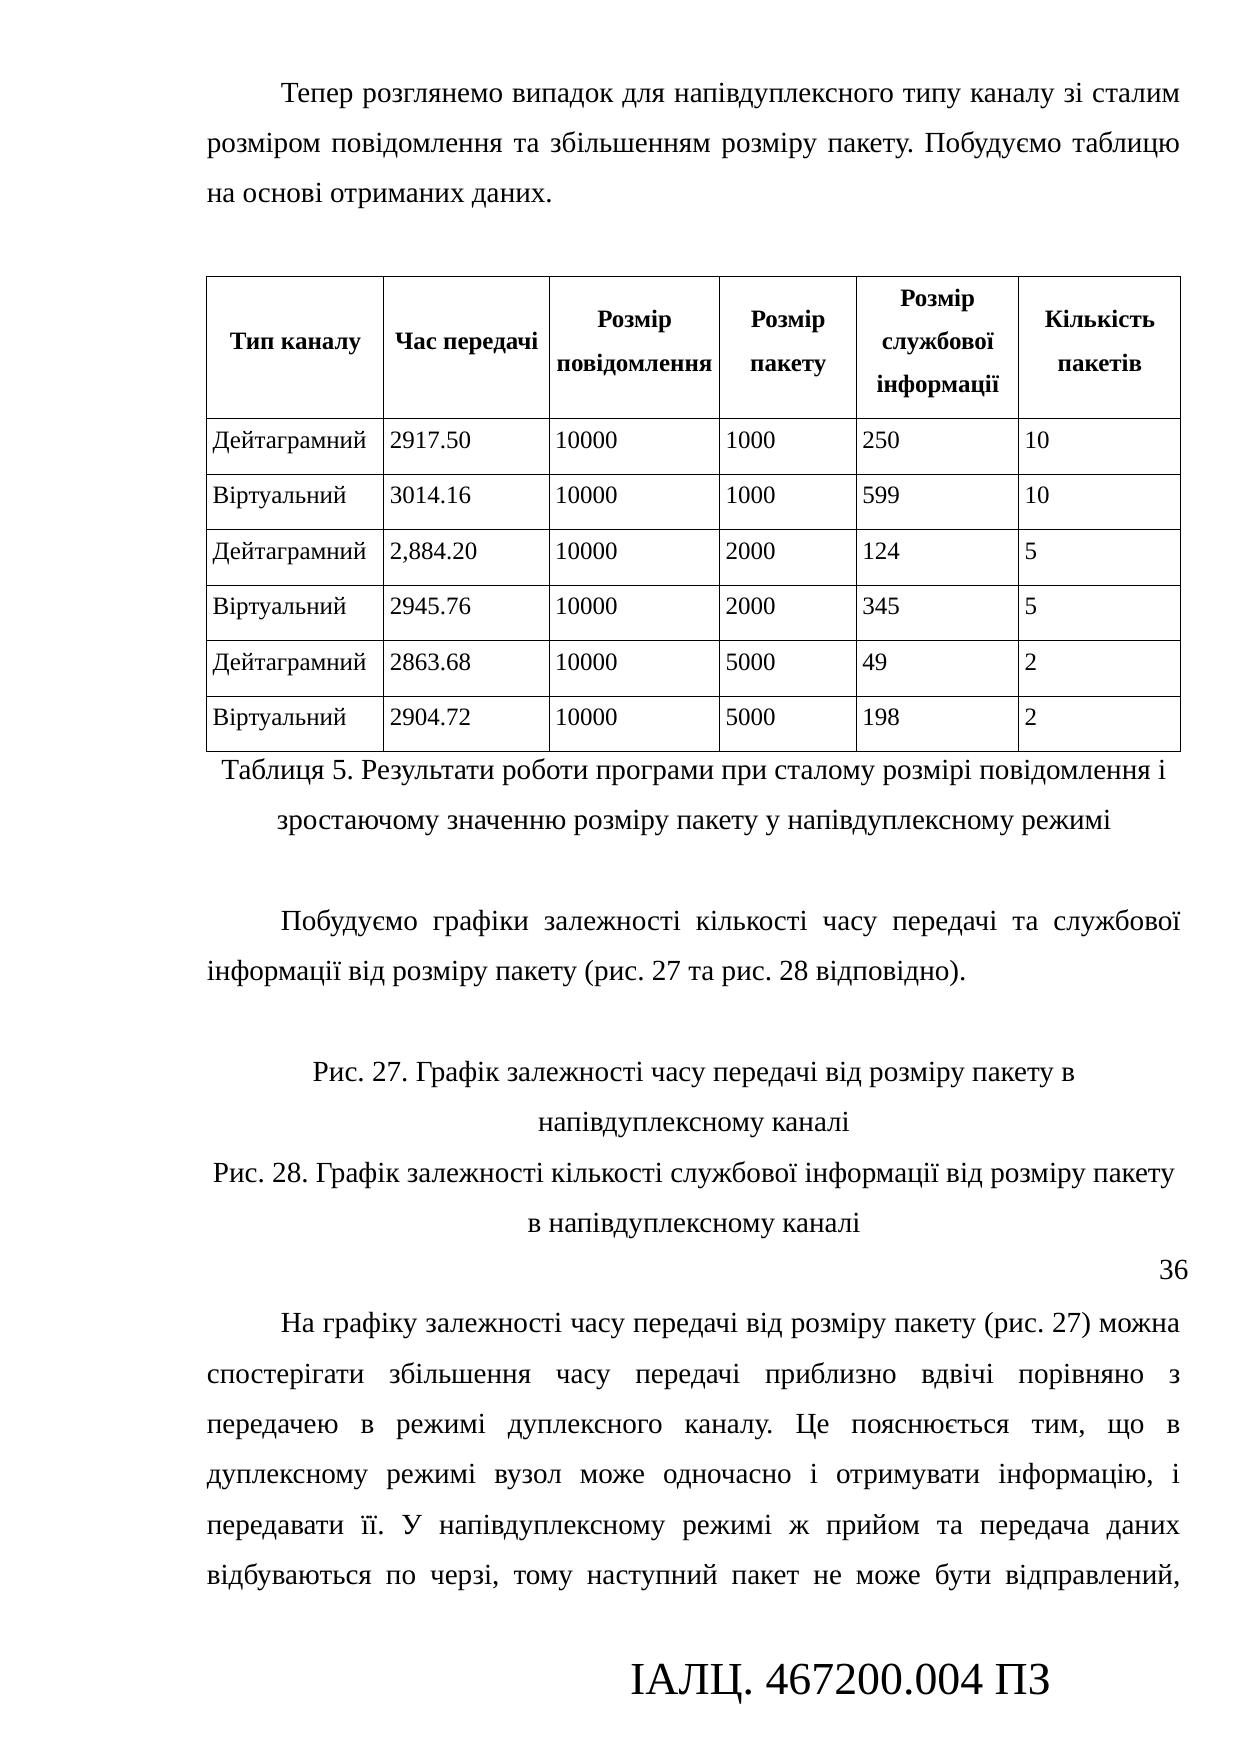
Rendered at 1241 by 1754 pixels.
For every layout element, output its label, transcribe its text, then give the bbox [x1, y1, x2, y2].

table_cell 10 [1019, 419, 1180, 473]
table_cell Дейтаграмний [207, 419, 383, 473]
table_cell 10000 [550, 419, 719, 473]
table_cell Дейтаграмний [207, 641, 383, 696]
table_cell 599 [857, 475, 1018, 529]
text Тепер розглянемо випадок для напівдуплексного типу каналу зі сталим розміром повідомлення та збільшенням розміру пакету. Побудуємо таблицю на основі отриманих даних. [207, 75, 1181, 209]
table_cell 10 [1019, 475, 1180, 529]
table_cell 2 [1019, 641, 1180, 696]
table_cell 124 [857, 530, 1018, 584]
table_cell 5000 [720, 697, 856, 751]
table_cell 2000 [720, 586, 856, 640]
table_cell 3014.16 [384, 475, 549, 529]
table_header Кількість пакетів [1019, 277, 1180, 418]
table_cell 10000 [550, 586, 719, 640]
table_cell 10000 [550, 641, 719, 696]
table_cell 2 [1019, 697, 1180, 751]
table_cell 10000 [550, 475, 719, 529]
table_cell 2863.68 [384, 641, 549, 696]
text 36 [1146, 1252, 1201, 1286]
table_cell 1000 [720, 419, 856, 473]
text На графіку залежності часу передачі від розміру пакету (рис. 27) можна спостерігати збільшення часу передачі приблизно вдвічі порівняно з передачею в режимі дуплексного каналу. Це пояснюється тим, що в дуплексному режимі вузол може одночасно і отримувати інформацію, і передавати її. У напівдуплексному режимі ж прийом та передача даних відбуваються по черзі, тому наступний пакет не може бути відправлений, [207, 1306, 1181, 1591]
table_cell 10000 [550, 697, 719, 751]
text Побудуємо графіки залежності кількості часу передачі та службової інформації від розміру пакету (рис. 27 та рис. 28 відповідно). [207, 903, 1181, 987]
table_cell 5 [1019, 530, 1180, 584]
table_cell 198 [857, 697, 1018, 751]
table_cell 345 [857, 586, 1018, 640]
table_cell 10000 [550, 530, 719, 584]
table_cell Дейтаграмний [207, 530, 383, 584]
table_cell 2917.50 [384, 419, 549, 473]
table_cell 2945.76 [384, 586, 549, 640]
table_cell Віртуальний [207, 697, 383, 751]
table_cell Віртуальний [207, 586, 383, 640]
table_cell 2,884.20 [384, 530, 549, 584]
table_header Розмір повідомлення [550, 277, 719, 418]
table_cell 2000 [720, 530, 856, 584]
table_cell 5 [1019, 586, 1180, 640]
text Таблиця 5. Результати роботи програми при сталому розмірі повідомлення і зростаючому значенню розміру пакету у напівдуплексному режимі [207, 752, 1181, 836]
table_header Час передачі [384, 277, 549, 418]
table_cell 1000 [720, 475, 856, 529]
text Рис. 27. Графік залежності часу передачі від розміру пакету в [207, 1054, 1181, 1088]
table_cell 49 [857, 641, 1018, 696]
table_header Розмір пакету [720, 277, 856, 418]
table_header Тип каналу [207, 277, 383, 418]
table_cell 2904.72 [384, 697, 549, 751]
table_cell 250 [857, 419, 1018, 473]
text напівдуплексному каналі [207, 1104, 1181, 1138]
table_cell Віртуальний [207, 475, 383, 529]
table_cell 5000 [720, 641, 856, 696]
text Рис. 28. Графік залежності кількості службової інформації від розміру пакету в напівдуплексному каналі [207, 1155, 1181, 1238]
table_header Розмір службової інформації [857, 277, 1018, 418]
